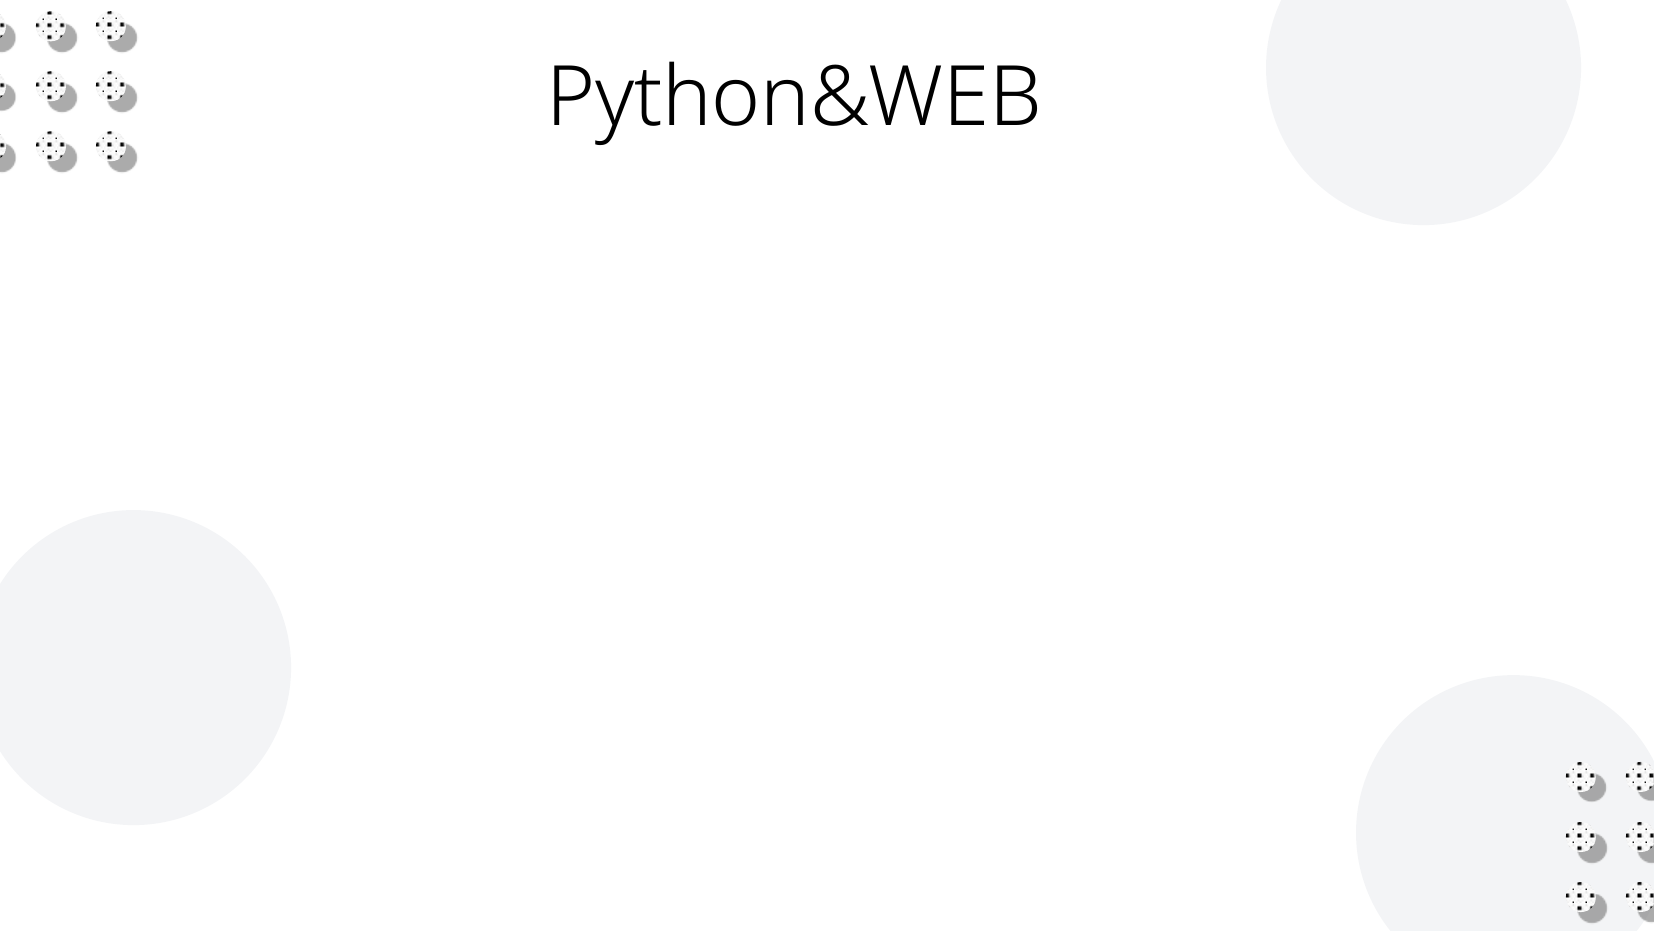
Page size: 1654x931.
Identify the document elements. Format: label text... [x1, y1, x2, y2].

picture [1625, 821, 1654, 853]
picture [35, 11, 66, 42]
picture [95, 131, 127, 162]
picture [1565, 761, 1596, 793]
picture [0, 134, 7, 159]
picture [1565, 882, 1596, 913]
picture [35, 131, 67, 162]
picture [1625, 761, 1654, 792]
picture [95, 71, 126, 102]
picture [35, 71, 66, 102]
picture [0, 14, 6, 39]
picture [0, 74, 6, 99]
picture [1625, 881, 1654, 912]
text_box Python&WEB [531, 29, 1063, 178]
picture [95, 11, 126, 42]
picture [1565, 821, 1596, 853]
